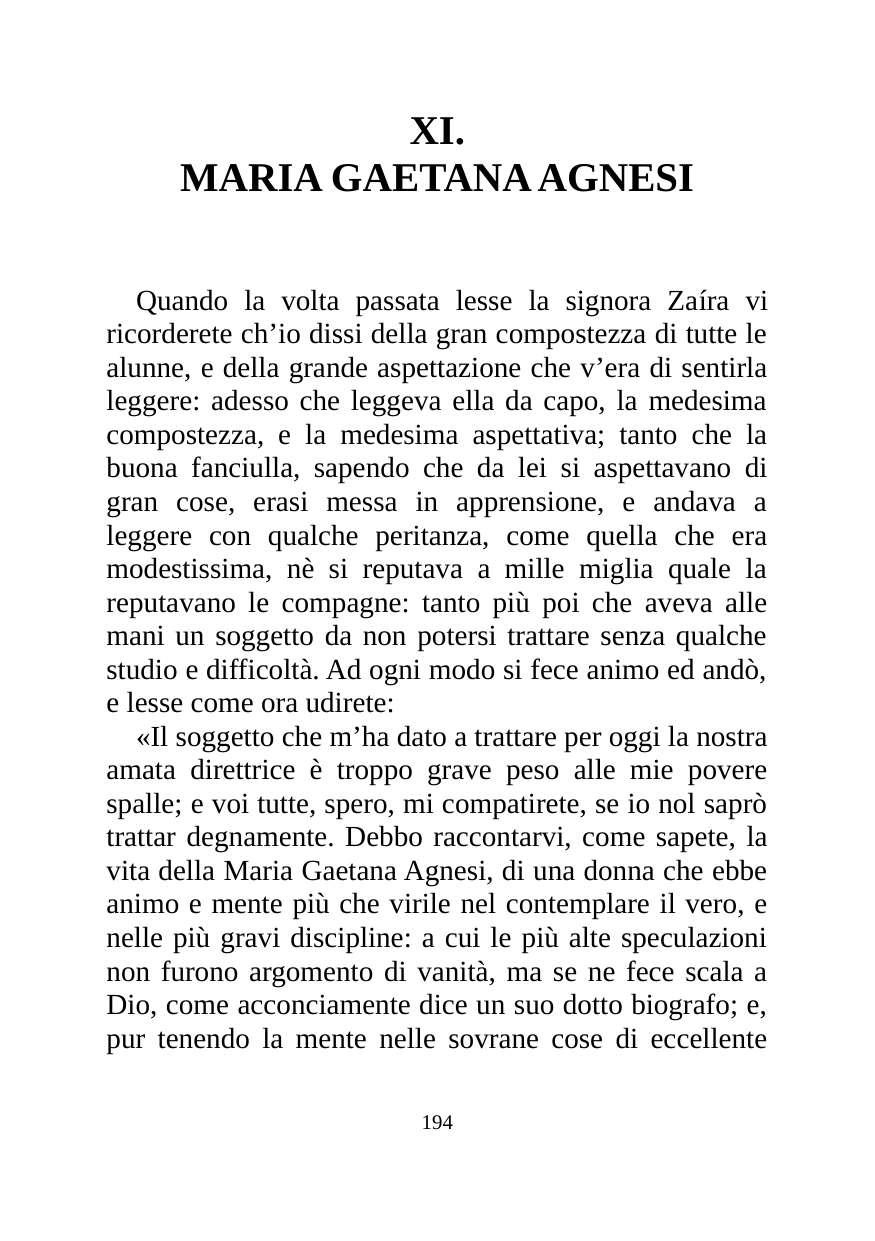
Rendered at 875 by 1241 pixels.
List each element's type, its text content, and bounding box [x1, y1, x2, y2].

text «Il soggetto che m’ha dato a trattare per oggi la nostra amata direttrice è troppo grave peso alle mie povere spalle; e voi tutte, spero, mi compatirete, se io nol saprò trattar degnamente. Debbo raccontarvi, come sapete, la vita della Maria Gaetana Agnesi, di una donna che ebbe animo e mente più che virile nel contemplare il vero, e nelle più gravi discipline: a cui le più alte speculazioni non furono argomento di vanità, ma se ne fece scala a Dio, come acconciamente dice un suo dotto biografo; e, pur tenendo la mente nelle sovrane cose di eccellente [106, 719, 768, 1054]
subtitle XI. Maria Gaetana Agnesi [106, 106, 768, 200]
text Quando la volta passata lesse la signora Zaíra vi ricorderete ch’io dissi della gran compostezza di tutte le alunne, e della grande aspettazione che v’era di sentirla leggere: adesso che leggeva ella da capo, la medesima compostezza, e la medesima aspettativa; tanto che la buona fanciulla, sapendo che da lei si aspettavano di gran cose, erasi messa in apprensione, e andava a leggere con qualche peritanza, come quella che era modestissima, nè si reputava a mille miglia quale la reputavano le compagne: tanto più poi che aveva alle mani un soggetto da non potersi trattare senza qualche studio e difficoltà. Ad ogni modo si fece animo ed andò, e lesse come ora udirete: [106, 283, 768, 719]
